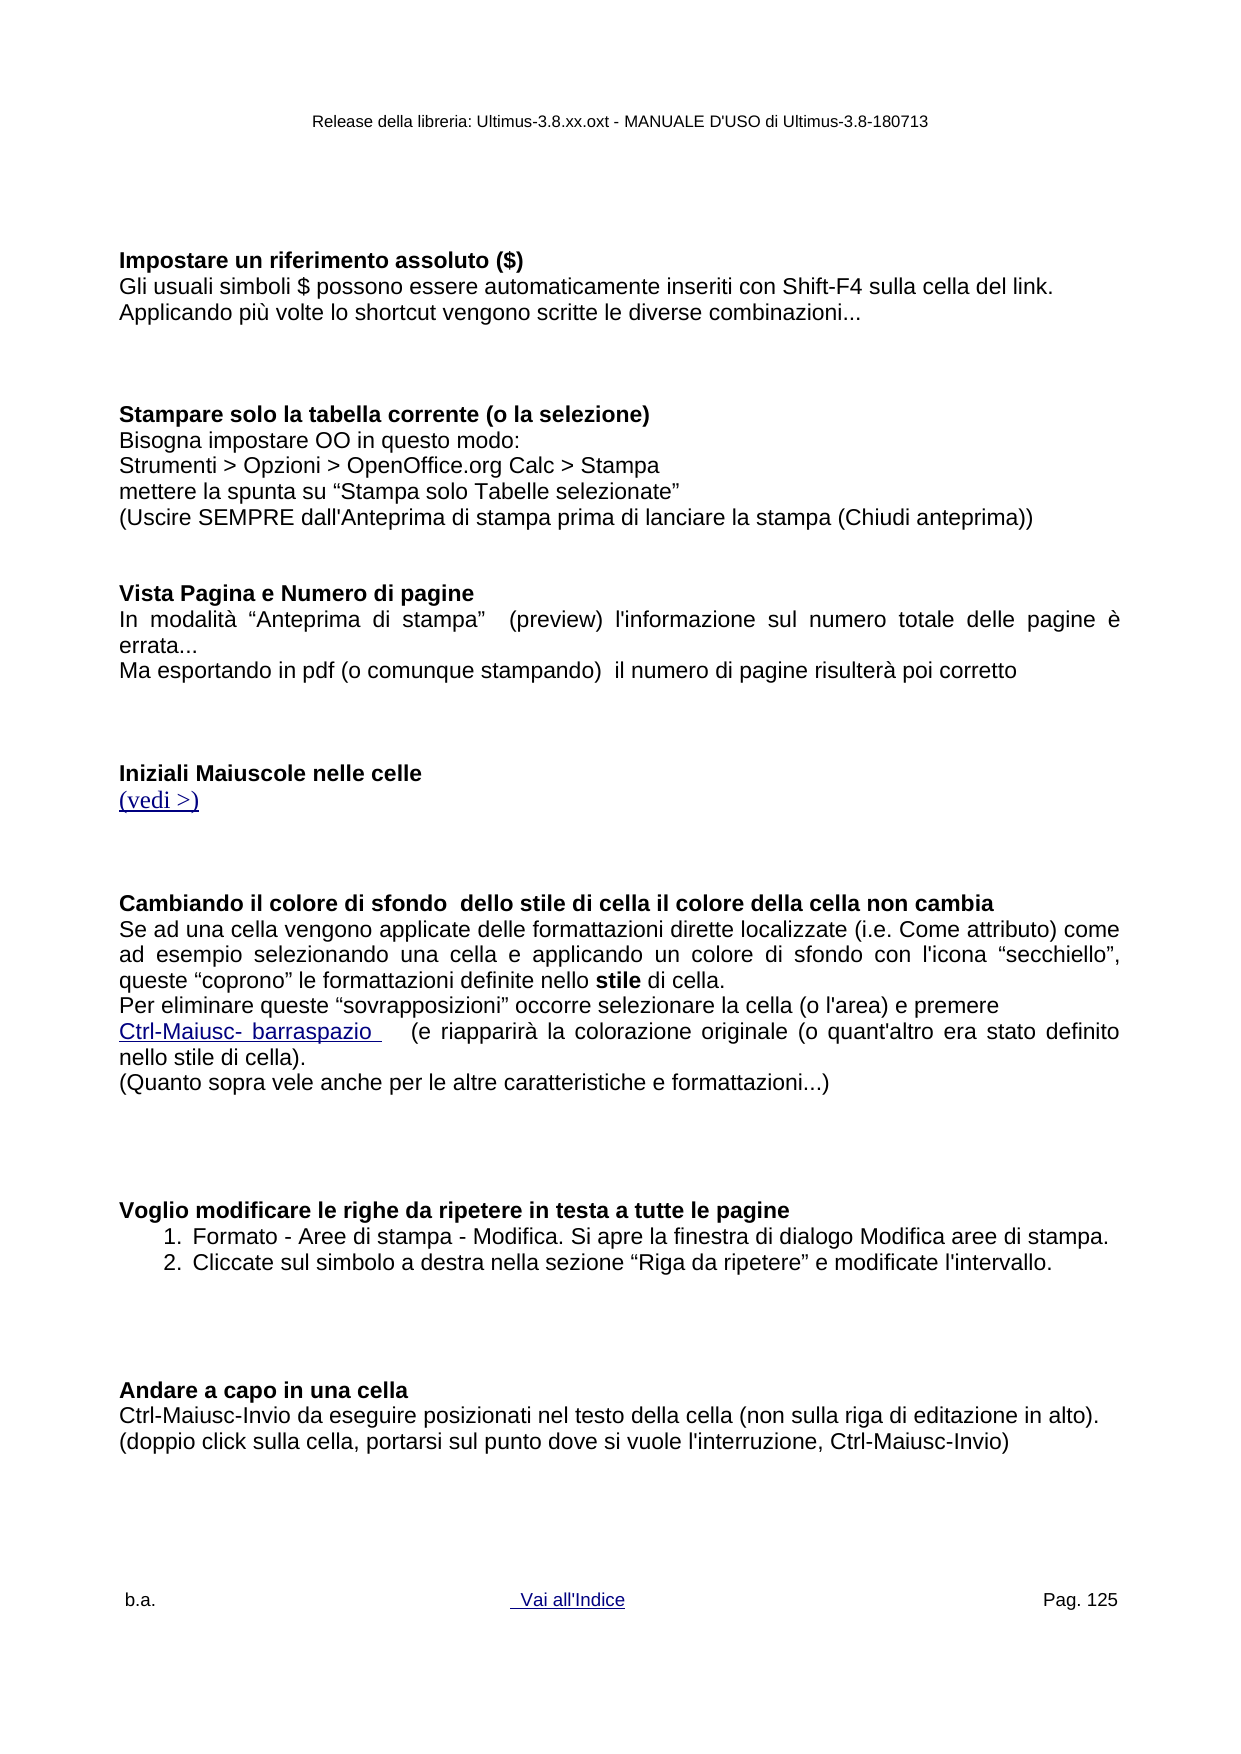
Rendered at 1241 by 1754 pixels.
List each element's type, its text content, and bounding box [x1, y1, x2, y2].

text mettere la spunta su “Stampa solo Tabelle selezionate” [119, 479, 1121, 504]
text Voglio modificare le righe da ripetere in testa a tutte le pagine [119, 1198, 1121, 1224]
text (Quanto sopra vele anche per le altre caratteristiche e formattazioni...) [119, 1070, 1121, 1096]
text Ma esportando in pdf (o comunque stampando) il numero di pagine risulterà poi corretto [119, 658, 1121, 684]
text Andare a capo in una cella [119, 1378, 1121, 1403]
text Se ad una cella vengono applicate delle formattazioni dirette localizzate (i.e. Come attributo) come ad esempio selezionando una cella e applicando un colore di sfondo con l'icona “secchiello”, queste “coprono” le formattazioni definite nello stile di cella. [119, 916, 1121, 993]
text Strumenti > Opzioni > OpenOffice.org Calc > Stampa [119, 453, 1121, 479]
text Iniziali Maiuscole nelle celle [119, 761, 1121, 786]
text Gli usuali simboli $ possono essere automaticamente inseriti con Shift-F4 sulla cella del link. [119, 274, 1121, 299]
text Cambiando il colore di sfondo dello stile di cella il colore della cella non cambia [119, 891, 1121, 916]
text (Uscire SEMPRE dall'Anteprima di stampa prima di lanciare la stampa (Chiudi anteprima)) [119, 504, 1121, 530]
text Vista Pagina e Numero di pagine [119, 581, 1121, 607]
text Ctrl-Maiusc-Invio da eseguire posizionati nel testo della cella (non sulla riga di editazione in alto). [119, 1403, 1121, 1429]
list Cliccate sul simbolo a destra nella sezione “Riga da ripetere” e modificate l'intervallo. [163, 1249, 1121, 1275]
text Ctrl-Maiusc- barraspazio (e riapparirà la colorazione originale (o quant'altro era stato definito nello stile di cella). [119, 1019, 1121, 1070]
text Applicando più volte lo shortcut vengono scritte le diverse combinazioni... [119, 299, 1121, 325]
text (vedi >) [119, 786, 1121, 814]
text Bisogna impostare OO in questo modo: [119, 427, 1121, 453]
text Per eliminare queste “sovrapposizioni” occorre selezionare la cella (o l'area) e premere [119, 993, 1121, 1019]
text In modalità “Anteprima di stampa” (preview) l'informazione sul numero totale delle pagine è errata... [119, 607, 1121, 658]
text (doppio click sulla cella, portarsi sul punto dove si vuole l'interruzione, Ctrl-Maiusc-Invio) [119, 1429, 1121, 1454]
text Stampare solo la tabella corrente (o la selezione) [119, 402, 1121, 427]
list Formato - Aree di stampa - Modifica. Si apre la finestra di dialogo Modifica aree di stampa. [163, 1224, 1121, 1249]
text Impostare un riferimento assoluto ($) [119, 248, 1121, 274]
